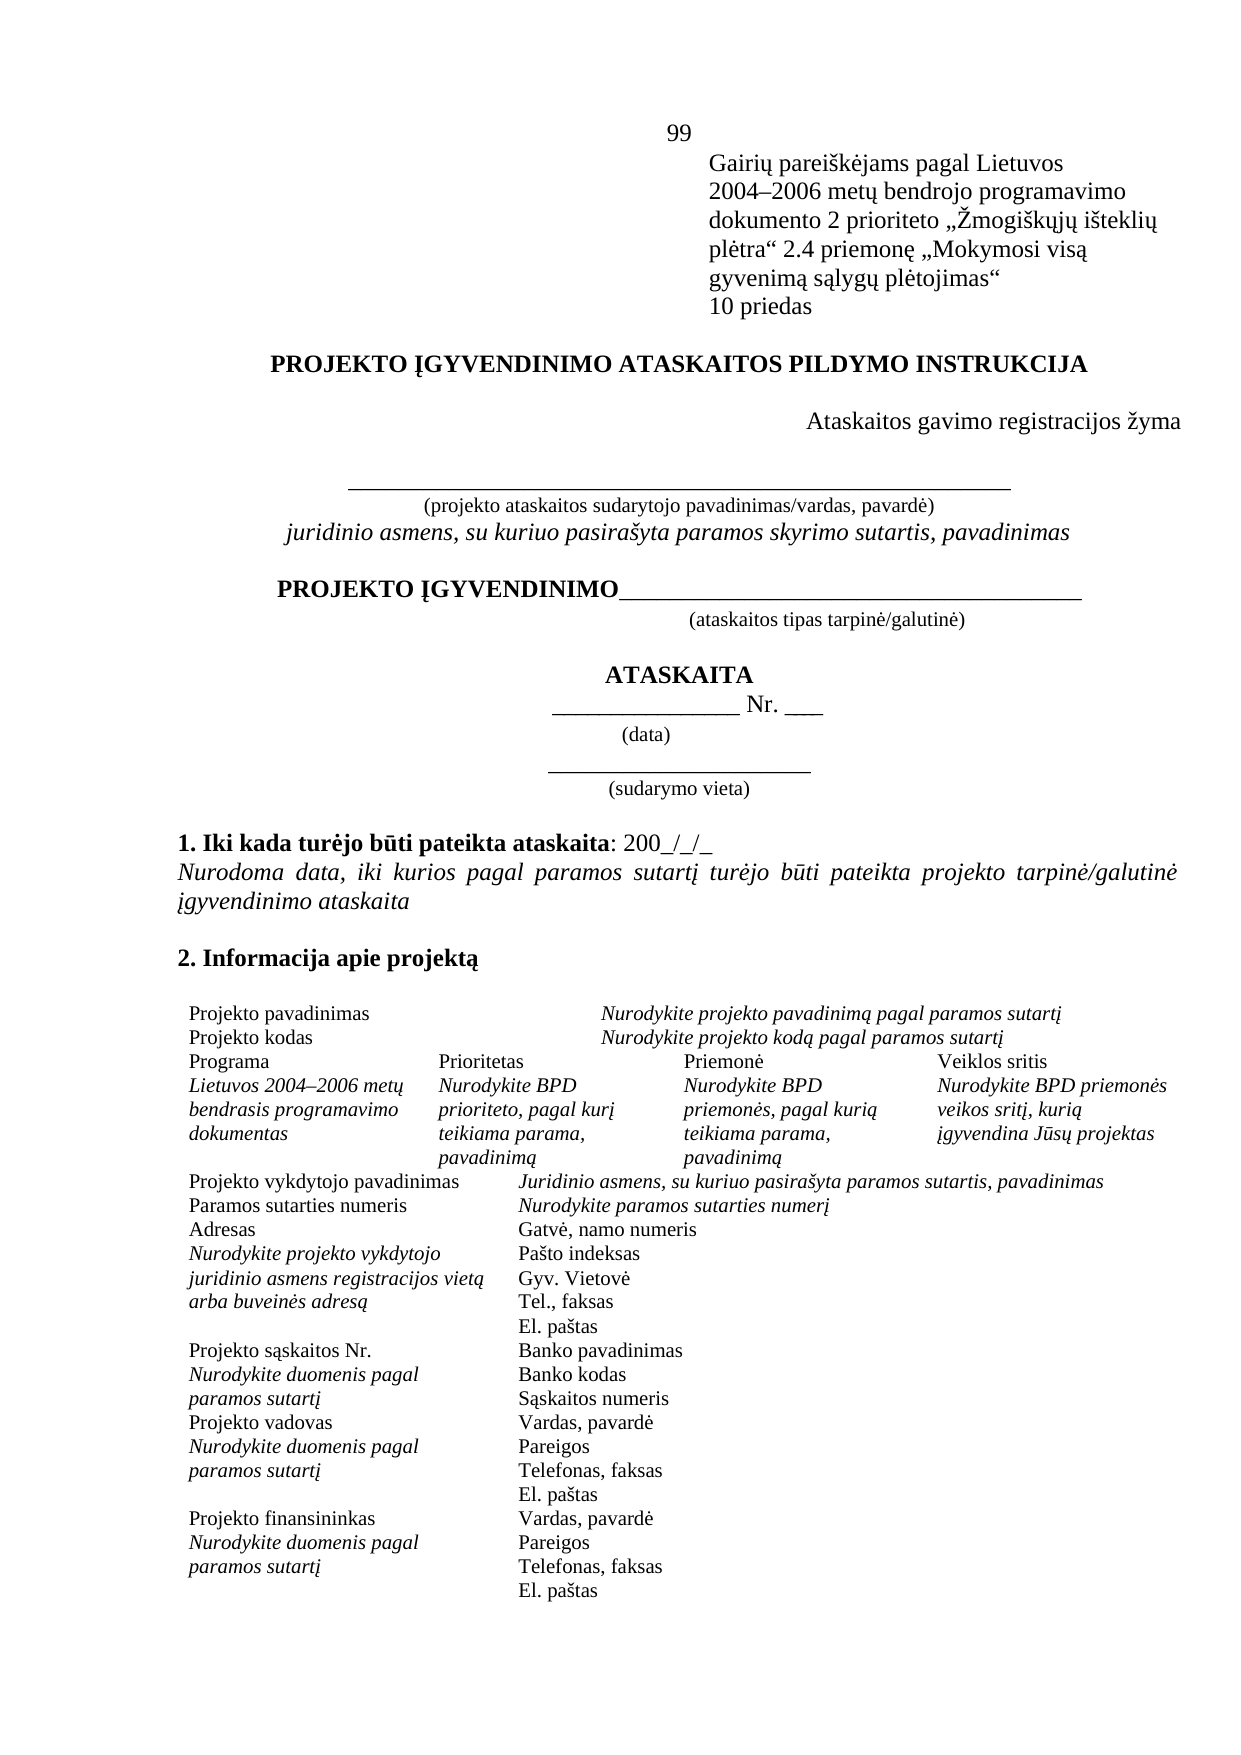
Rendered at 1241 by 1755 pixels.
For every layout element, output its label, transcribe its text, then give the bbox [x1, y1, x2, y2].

table_cell [799, 1410, 1181, 1434]
table_cell Programa Lietuvos 2004–2006 metų bendrasis programavimo dokumentas [177, 1049, 427, 1169]
table_cell Gatvė, namo numeris Pašto indeksas Gyv. Vietovė Tel., faksas El. paštas [507, 1217, 1181, 1338]
table_cell Sąskaitos numeris [507, 1386, 799, 1410]
text 2. Informacija apie projektą [177, 943, 1181, 972]
table_cell Juridinio asmens, su kuriuo pasirašyta paramos sutartis, pavadinimas [507, 1169, 1181, 1193]
table_cell Adresas Nurodykite projekto vykdytojo juridinio asmens registracijos vietą arba buveinės adresą [177, 1217, 507, 1338]
table_cell El. paštas [507, 1482, 799, 1506]
text (data) [177, 718, 1181, 747]
table_cell Nurodykite projekto kodą pagal paramos sutartį [590, 1025, 1181, 1049]
text Nr. [177, 689, 1181, 718]
text Nurodoma data, iki kurios pagal paramos sutartį turėjo būti pateikta projekto tarpinė/galutinė įgyvendinimo ataskaita [177, 857, 1181, 914]
text PROJEKTO ĮGYVENDINIMO_____________________________________ [177, 574, 1181, 603]
text juridinio asmens, su kuriuo pasirašyta paramos skyrimo sutartis, pavadinimas [177, 517, 1181, 545]
table_cell Projekto vadovas Nurodykite duomenis pagal paramos sutartį [177, 1410, 507, 1506]
table_cell Prioritetas Nurodykite BPD prioriteto, pagal kurį teikiama parama, pavadinimą [427, 1049, 672, 1169]
text Ataskaitos gavimo registracijos žyma [177, 406, 1181, 435]
text ATASKAITA [177, 660, 1181, 689]
table_cell Vardas, pavardė [507, 1506, 799, 1530]
table_cell [799, 1458, 1181, 1482]
text 10 priedas [177, 291, 1181, 320]
table_cell Veiklos sritis Nurodykite BPD priemonės veikos sritį, kurią įgyvendina Jūsų projektas [926, 1049, 1181, 1169]
table_cell Priemonė Nurodykite BPD priemonės, pagal kurią teikiama parama, pavadinimą [673, 1049, 926, 1169]
text (sudarymo vieta) [177, 775, 1181, 799]
table_cell [799, 1554, 1181, 1578]
table_cell Projekto vykdytojo pavadinimas [177, 1169, 507, 1193]
text PROJEKTO ĮGYVENDINIMO ATASKAITOS PILDYMO INSTRUKCIJA [177, 349, 1181, 378]
table_cell [799, 1362, 1181, 1386]
text (ataskaitos tipas tarpinė/galutinė) [177, 603, 1181, 632]
table_cell Paramos sutarties numeris [177, 1193, 507, 1217]
text gyvenimą sąlygų plėtojimas“ [177, 263, 1181, 291]
table_cell [799, 1530, 1181, 1554]
table_cell Vardas, pavardė [507, 1410, 799, 1434]
text _____________________________________________________ [177, 464, 1181, 493]
table_cell [799, 1386, 1181, 1410]
table_cell Projekto kodas [177, 1025, 589, 1049]
table_cell El. paštas [507, 1578, 799, 1602]
table_cell [799, 1434, 1181, 1458]
text plėtra“ 2.4 priemonę „Mokymosi visą [177, 234, 1181, 263]
table_header Projekto pavadinimas [177, 1001, 589, 1025]
text 1. Iki kada turėjo būti pateikta ataskaita: 200_/_/_ [177, 828, 1181, 857]
table_cell Projekto sąskaitos Nr. Nurodykite duomenis pagal paramos sutartį [177, 1338, 507, 1410]
table_cell Telefonas, faksas [507, 1554, 799, 1578]
table_cell Projekto finansininkas Nurodykite duomenis pagal paramos sutartį [177, 1506, 507, 1602]
text dokumento 2 prioriteto „Žmogiškųjų išteklių [177, 205, 1181, 234]
table_header Nurodykite projekto pavadinimą pagal paramos sutartį [590, 1001, 1181, 1025]
table_cell [799, 1578, 1181, 1602]
text _____________________ [177, 747, 1181, 775]
text (projekto ataskaitos sudarytojo pavadinimas/vardas, pavardė) [177, 493, 1181, 517]
table_cell Banko kodas [507, 1362, 799, 1386]
table_cell Telefonas, faksas [507, 1458, 799, 1482]
table_cell [799, 1506, 1181, 1530]
text 2004–2006 metų bendrojo programavimo [177, 176, 1181, 205]
table_cell Nurodykite paramos sutarties numerį [507, 1193, 1181, 1217]
table_cell [799, 1338, 1181, 1362]
table_cell Pareigos [507, 1530, 799, 1554]
table_cell [799, 1482, 1181, 1506]
text Gairių pareiškėjams pagal Lietuvos [177, 148, 1181, 176]
table_cell Pareigos [507, 1434, 799, 1458]
table_cell Banko pavadinimas [507, 1338, 799, 1362]
